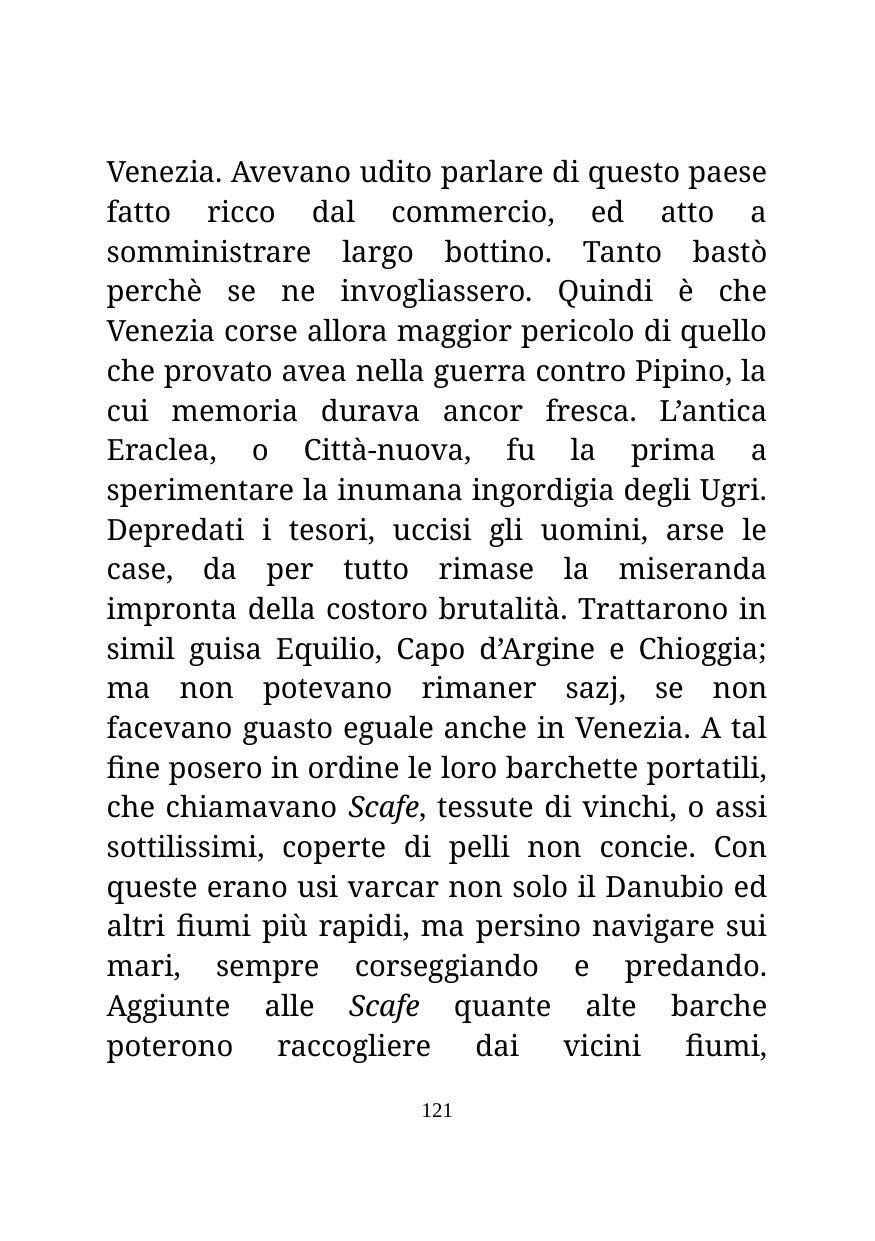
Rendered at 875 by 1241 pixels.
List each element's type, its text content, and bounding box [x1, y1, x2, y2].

text Venezia. Avevano udito parlare di questo paese fatto ricco dal commercio, ed atto a somministrare largo bottino. Tanto bastò perchè se ne invogliassero. Quindi è che Venezia corse allora maggior pericolo di quello che provato avea nella guerra contro Pipino, la cui memoria durava ancor fresca. L’antica Eraclea, o Città-nuova, fu la prima a sperimentare la inumana ingordigia degli Ugri. Depredati i tesori, uccisi gli uomini, arse le case, da per tutto rimase la miseranda impronta della costoro brutalità. Trattarono in simil guisa Equilio, Capo d’Argine e Chioggia; ma non potevano rimaner sazj, se non facevano guasto eguale anche in Venezia. A tal fine posero in ordine le loro barchette portatili, che chiamavano Scafe, tessute di vinchi, o assi sottilissimi, coperte di pelli non concie. Con queste erano usi varcar non solo il Danubio ed altri fiumi più rapidi, ma persino navigare sui mari, sempre corseggiando e predando. Aggiunte alle Scafe quante alte barche poterono raccogliere dai vicini fiumi, [106, 152, 768, 1064]
